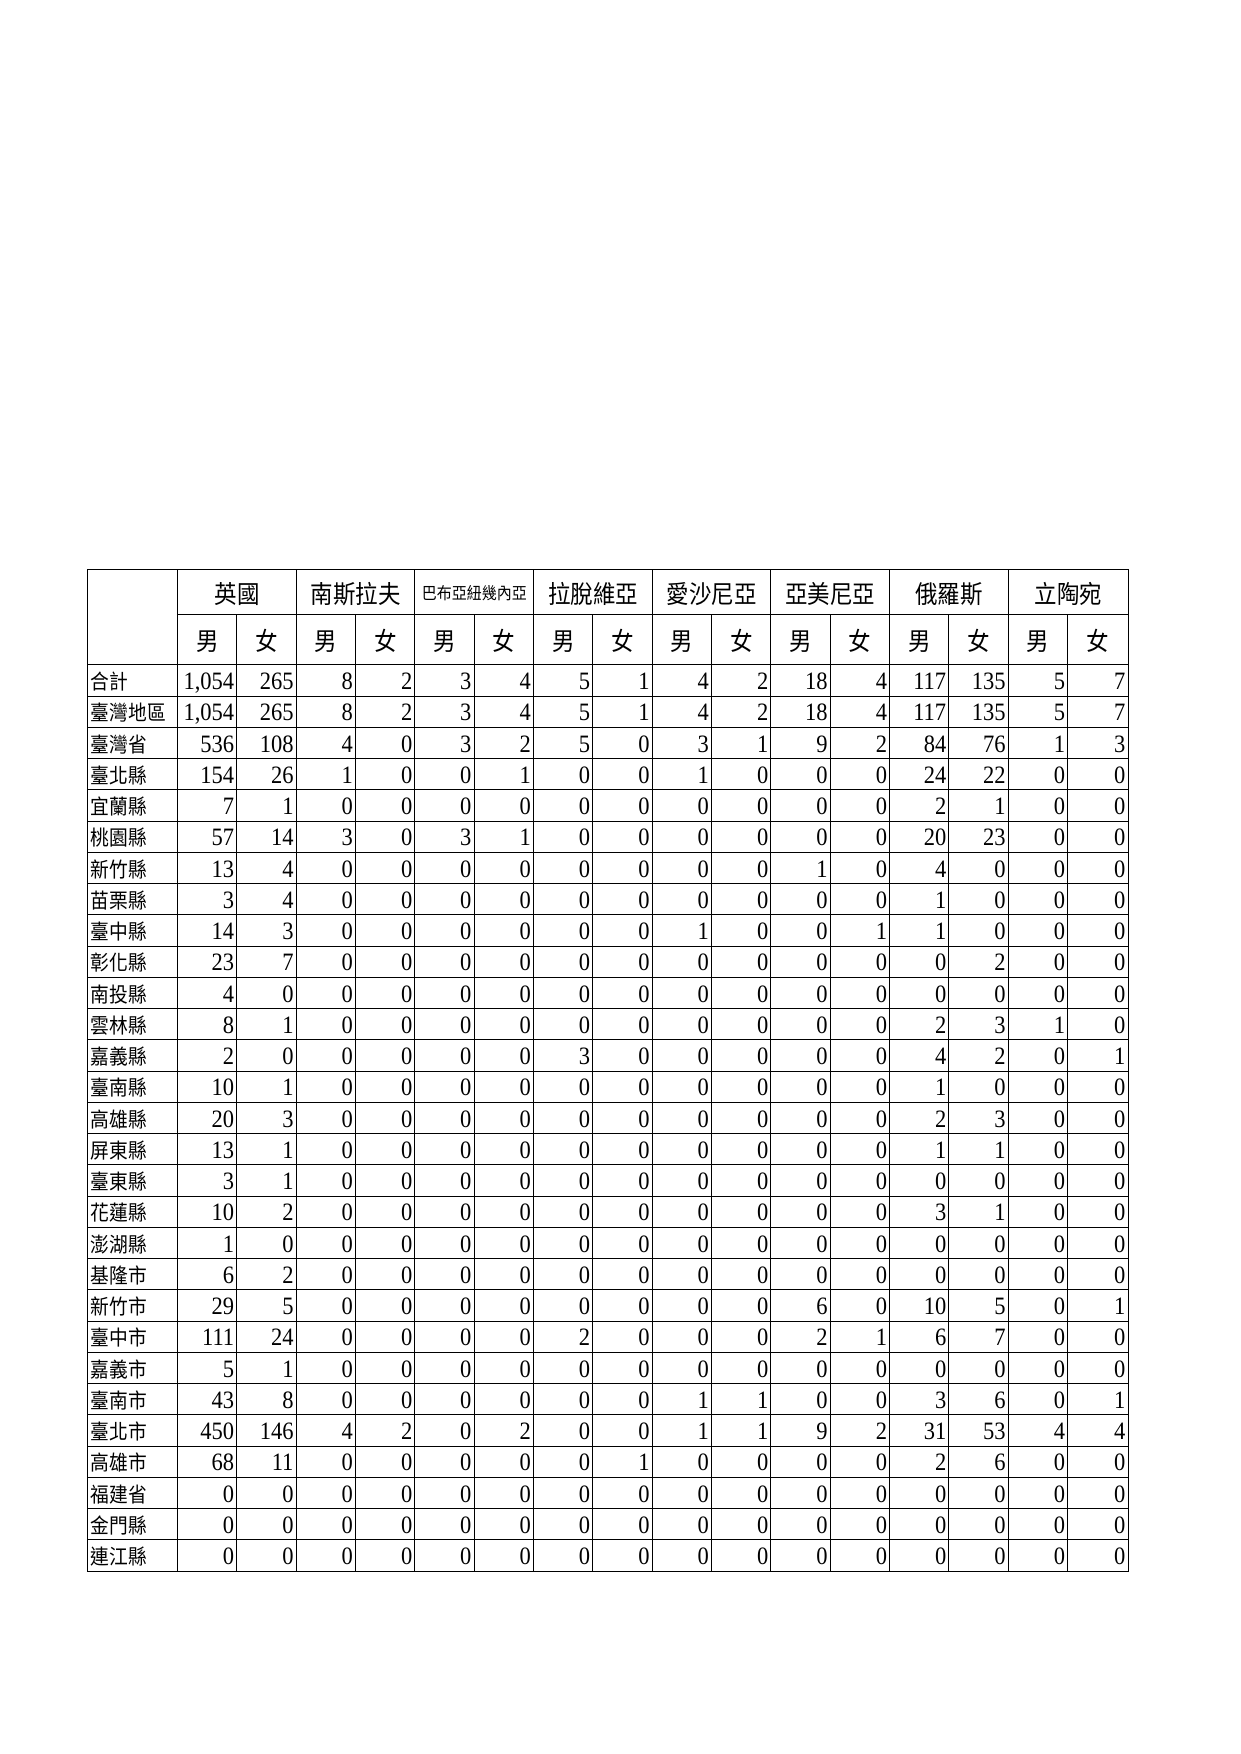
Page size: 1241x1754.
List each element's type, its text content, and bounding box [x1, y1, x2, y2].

table_cell 0 [1068, 1009, 1128, 1039]
table_cell 0 [356, 1353, 414, 1383]
table_cell 0 [593, 1540, 652, 1571]
table_cell 0 [831, 853, 889, 883]
table_cell 臺南市 [88, 1384, 177, 1414]
table_cell 2 [949, 947, 1008, 977]
table_cell 0 [415, 1040, 474, 1071]
table_cell 2 [237, 1259, 296, 1289]
table_cell 0 [415, 1322, 474, 1352]
table_cell 4 [831, 665, 889, 696]
table_cell 0 [712, 1103, 770, 1133]
table_cell 0 [890, 1509, 948, 1539]
table_cell 0 [237, 1540, 296, 1571]
table_cell 0 [1068, 1478, 1128, 1508]
table_cell 0 [475, 1478, 533, 1508]
table_cell 4 [178, 978, 236, 1008]
table_cell 4 [237, 884, 296, 914]
table_cell 0 [1009, 884, 1067, 914]
table_cell 0 [712, 1040, 770, 1071]
table_cell 0 [593, 1072, 652, 1102]
table_cell 臺東縣 [88, 1165, 177, 1196]
table_cell 0 [534, 947, 592, 977]
table_cell 0 [415, 1134, 474, 1164]
table_cell 4 [475, 697, 533, 727]
table_cell 桃園縣 [88, 822, 177, 852]
table_cell 13 [178, 853, 236, 883]
table_cell 43 [178, 1384, 236, 1414]
table_cell 0 [831, 790, 889, 821]
table_cell 臺灣省 [88, 728, 177, 758]
table_cell 0 [415, 1353, 474, 1383]
table_cell 0 [534, 1103, 592, 1133]
table_cell 0 [415, 884, 474, 914]
table_cell 0 [653, 1072, 711, 1102]
table_cell 0 [771, 790, 830, 821]
table_cell 0 [475, 915, 533, 946]
table_cell 0 [593, 1290, 652, 1321]
table_cell 0 [593, 1415, 652, 1446]
table_cell 0 [890, 1540, 948, 1571]
table_cell 0 [297, 978, 355, 1008]
table_cell 5 [1009, 697, 1067, 727]
table_cell 0 [831, 1353, 889, 1383]
table_cell 1 [831, 915, 889, 946]
table_cell 4 [831, 697, 889, 727]
table_cell 0 [1009, 915, 1067, 946]
table_cell 0 [653, 1040, 711, 1071]
table_cell 0 [593, 915, 652, 946]
table_cell 0 [653, 853, 711, 883]
table_cell 0 [415, 1072, 474, 1102]
table_cell 基隆市 [88, 1259, 177, 1289]
table_cell 3 [415, 822, 474, 852]
table_cell 2 [831, 1415, 889, 1446]
table_cell 0 [653, 1290, 711, 1321]
table_cell 0 [475, 1509, 533, 1539]
table_cell 0 [297, 1134, 355, 1164]
table_cell 0 [771, 1478, 830, 1508]
table_cell 1 [653, 1415, 711, 1446]
table_cell 0 [178, 1478, 236, 1508]
table_cell 屏東縣 [88, 1134, 177, 1164]
table_cell 0 [415, 947, 474, 977]
table_cell 0 [593, 728, 652, 758]
table_cell 14 [178, 915, 236, 946]
table_cell 8 [178, 1009, 236, 1039]
table_cell 0 [1009, 1165, 1067, 1196]
table_cell 2 [475, 728, 533, 758]
table_cell 女 [949, 615, 1008, 664]
table_cell 0 [831, 1134, 889, 1164]
table_cell 0 [356, 1072, 414, 1102]
table_cell 合計 [88, 665, 177, 696]
table_cell 4 [890, 1040, 948, 1071]
table_cell 0 [1009, 1103, 1067, 1133]
table_cell 0 [712, 1009, 770, 1039]
table_cell 23 [178, 947, 236, 977]
table_cell 0 [475, 978, 533, 1008]
table_cell 嘉義市 [88, 1353, 177, 1383]
table_cell 0 [1009, 1040, 1067, 1071]
table_cell 0 [356, 884, 414, 914]
table_cell 6 [949, 1447, 1008, 1477]
table_cell 0 [771, 1509, 830, 1539]
table_cell 0 [890, 1165, 948, 1196]
table_cell 0 [653, 1103, 711, 1133]
table_cell 0 [1009, 1259, 1067, 1289]
table_cell 1 [475, 759, 533, 789]
table_cell 135 [949, 697, 1008, 727]
table_cell 1 [653, 915, 711, 946]
table_cell 0 [1068, 853, 1128, 883]
table_cell 雲林縣 [88, 1009, 177, 1039]
table_cell 0 [297, 884, 355, 914]
table_cell 0 [593, 1478, 652, 1508]
table_cell 1 [237, 1353, 296, 1383]
table_cell 0 [1068, 759, 1128, 789]
table_cell 3 [415, 728, 474, 758]
table_cell 3 [534, 1040, 592, 1071]
table_cell 0 [712, 1540, 770, 1571]
table_cell 0 [534, 1072, 592, 1102]
table_cell 0 [653, 1009, 711, 1039]
table_cell 1 [1068, 1040, 1128, 1071]
table_cell 0 [949, 1072, 1008, 1102]
table_cell 0 [712, 822, 770, 852]
table_cell 0 [475, 790, 533, 821]
table_cell 5 [534, 697, 592, 727]
table_cell 0 [297, 1040, 355, 1071]
table_cell 10 [178, 1197, 236, 1227]
table_cell 0 [534, 1415, 592, 1446]
table_cell 0 [1009, 1540, 1067, 1571]
table_cell 1 [1009, 1009, 1067, 1039]
table_cell 1 [831, 1322, 889, 1352]
table_cell 0 [534, 1134, 592, 1164]
table_cell 0 [534, 1353, 592, 1383]
table_cell 0 [831, 1103, 889, 1133]
table_cell 1 [949, 1197, 1008, 1227]
table_cell 3 [890, 1384, 948, 1414]
table_cell 8 [297, 665, 355, 696]
table_header 立陶宛 [1009, 570, 1128, 614]
table_cell 1,054 [178, 665, 236, 696]
table_cell 0 [593, 1040, 652, 1071]
table_cell 0 [1009, 759, 1067, 789]
table_cell 0 [415, 1509, 474, 1539]
table_cell 7 [949, 1322, 1008, 1352]
table_cell 0 [1009, 1478, 1067, 1508]
table_cell 2 [475, 1415, 533, 1446]
table_cell 7 [178, 790, 236, 821]
table_cell 0 [712, 1478, 770, 1508]
table_cell 0 [890, 1228, 948, 1258]
table_cell 0 [297, 1165, 355, 1196]
table_cell 0 [593, 759, 652, 789]
table_cell 0 [712, 1290, 770, 1321]
table_cell 1 [237, 1165, 296, 1196]
table_cell 0 [1009, 822, 1067, 852]
table_cell 2 [534, 1322, 592, 1352]
table_cell 0 [237, 1509, 296, 1539]
table_cell 0 [475, 1447, 533, 1477]
table_cell 0 [1068, 947, 1128, 977]
table_cell 高雄縣 [88, 1103, 177, 1133]
table_cell 0 [475, 1134, 533, 1164]
table_cell 0 [771, 1072, 830, 1102]
table_cell 0 [1068, 1322, 1128, 1352]
table_cell 0 [1068, 1509, 1128, 1539]
table_cell 0 [415, 1384, 474, 1414]
table_cell 0 [356, 947, 414, 977]
table_cell 0 [653, 1228, 711, 1258]
table_cell 4 [1009, 1415, 1067, 1446]
table_cell 111 [178, 1322, 236, 1352]
table_cell 0 [712, 1165, 770, 1196]
table_cell 0 [712, 978, 770, 1008]
table_cell 0 [653, 1322, 711, 1352]
table_cell 3 [237, 1103, 296, 1133]
table_cell 0 [593, 1228, 652, 1258]
table_cell 0 [297, 1197, 355, 1227]
table_cell 0 [475, 853, 533, 883]
table_cell 0 [890, 978, 948, 1008]
table_cell 0 [415, 1228, 474, 1258]
table_cell 2 [890, 1103, 948, 1133]
table_cell 135 [949, 665, 1008, 696]
table_cell 18 [771, 665, 830, 696]
table_cell 0 [949, 884, 1008, 914]
table_cell 0 [771, 1447, 830, 1477]
table_cell 0 [949, 915, 1008, 946]
table_cell 0 [653, 1134, 711, 1164]
table_cell 2 [356, 1415, 414, 1446]
table_cell 0 [593, 853, 652, 883]
table_cell 1 [593, 1447, 652, 1477]
table_cell 0 [831, 1040, 889, 1071]
table_cell 0 [475, 1259, 533, 1289]
table_cell 男 [1009, 615, 1067, 664]
table_cell 0 [593, 1509, 652, 1539]
table_cell 0 [415, 1165, 474, 1196]
table_cell 5 [178, 1353, 236, 1383]
table_cell 新竹縣 [88, 853, 177, 883]
table_cell 2 [831, 728, 889, 758]
table_cell 0 [831, 1540, 889, 1571]
table_cell 4 [475, 665, 533, 696]
table_cell 男 [178, 615, 236, 664]
table_cell 0 [237, 1040, 296, 1071]
table_cell 1 [1009, 728, 1067, 758]
table_cell 10 [178, 1072, 236, 1102]
table_cell 0 [949, 1259, 1008, 1289]
table_cell 0 [1009, 947, 1067, 977]
table_cell 5 [237, 1290, 296, 1321]
table_cell 4 [890, 853, 948, 883]
table_cell 9 [771, 728, 830, 758]
table_cell 0 [415, 1540, 474, 1571]
table_cell 0 [415, 1290, 474, 1321]
table_cell 0 [771, 1259, 830, 1289]
table_cell 0 [475, 1322, 533, 1352]
table_cell 男 [415, 615, 474, 664]
table_cell 0 [831, 978, 889, 1008]
table_cell 11 [237, 1447, 296, 1477]
table_cell 0 [653, 884, 711, 914]
table_cell 1 [178, 1228, 236, 1258]
table_cell 0 [178, 1540, 236, 1571]
table_cell 1 [712, 1384, 770, 1414]
table_cell 3 [890, 1197, 948, 1227]
table_cell 0 [831, 1228, 889, 1258]
table_cell 0 [475, 1040, 533, 1071]
table_cell 1 [593, 697, 652, 727]
table_cell 22 [949, 759, 1008, 789]
table_cell 0 [653, 1447, 711, 1477]
table_cell 4 [297, 1415, 355, 1446]
table_cell 1 [297, 759, 355, 789]
table_cell 0 [593, 884, 652, 914]
table_cell 0 [356, 1384, 414, 1414]
table_cell 0 [356, 1009, 414, 1039]
table_cell 0 [712, 790, 770, 821]
table_cell 1 [1068, 1290, 1128, 1321]
table_cell 536 [178, 728, 236, 758]
table_cell 0 [415, 1447, 474, 1477]
table_cell 0 [415, 790, 474, 821]
table_cell 117 [890, 697, 948, 727]
table_cell 3 [237, 915, 296, 946]
table_cell 0 [297, 1322, 355, 1352]
table_cell 0 [297, 853, 355, 883]
table_header [88, 570, 177, 664]
table_cell 5 [1009, 665, 1067, 696]
table_cell 0 [415, 1009, 474, 1039]
table_cell 0 [771, 1228, 830, 1258]
table_cell 0 [712, 947, 770, 977]
table_cell 24 [237, 1322, 296, 1352]
table_cell 0 [1068, 1228, 1128, 1258]
table_cell 29 [178, 1290, 236, 1321]
table_cell 0 [949, 1478, 1008, 1508]
table_cell 女 [712, 615, 770, 664]
table_cell 3 [415, 697, 474, 727]
table_cell 20 [890, 822, 948, 852]
table_cell 0 [593, 790, 652, 821]
table_cell 76 [949, 728, 1008, 758]
table_cell 0 [1009, 1228, 1067, 1258]
table_header 亞美尼亞 [771, 570, 889, 614]
table_cell 1 [653, 759, 711, 789]
table_cell 0 [297, 1509, 355, 1539]
table_cell 連江縣 [88, 1540, 177, 1571]
table_cell 臺灣地區 [88, 697, 177, 727]
table_cell 4 [653, 665, 711, 696]
table_cell 臺中縣 [88, 915, 177, 946]
table_cell 1 [237, 1134, 296, 1164]
table_cell 0 [1009, 790, 1067, 821]
table_cell 0 [771, 978, 830, 1008]
table_cell 4 [237, 853, 296, 883]
table_cell 0 [297, 1478, 355, 1508]
table_cell 2 [712, 665, 770, 696]
table_cell 0 [1068, 1197, 1128, 1227]
table_cell 女 [475, 615, 533, 664]
table_cell 0 [653, 978, 711, 1008]
table_cell 0 [178, 1509, 236, 1539]
table_cell 0 [712, 1259, 770, 1289]
table_cell 0 [534, 1165, 592, 1196]
table_cell 0 [1009, 1353, 1067, 1383]
table_header 拉脫維亞 [534, 570, 652, 614]
table_cell 0 [593, 947, 652, 977]
table_cell 0 [297, 1103, 355, 1133]
table_cell 臺北縣 [88, 759, 177, 789]
table_cell 13 [178, 1134, 236, 1164]
table_cell 0 [949, 978, 1008, 1008]
table_cell 0 [831, 1384, 889, 1414]
table_cell 宜蘭縣 [88, 790, 177, 821]
table_cell 0 [1068, 978, 1128, 1008]
table_cell 0 [593, 1322, 652, 1352]
table_cell 嘉義縣 [88, 1040, 177, 1071]
table_cell 0 [653, 1259, 711, 1289]
table_cell 0 [297, 947, 355, 977]
table_cell 0 [712, 1072, 770, 1102]
table_cell 彰化縣 [88, 947, 177, 977]
table_header 愛沙尼亞 [653, 570, 770, 614]
table_cell 0 [653, 1353, 711, 1383]
table_cell 0 [356, 728, 414, 758]
table_cell 0 [1068, 1072, 1128, 1102]
table_cell 0 [475, 1228, 533, 1258]
table_cell 2 [178, 1040, 236, 1071]
table_cell 0 [712, 853, 770, 883]
table_cell 0 [297, 1353, 355, 1383]
table_cell 18 [771, 697, 830, 727]
table_cell 0 [415, 1103, 474, 1133]
table_cell 3 [653, 728, 711, 758]
table_cell 6 [949, 1384, 1008, 1414]
table_cell 0 [831, 1165, 889, 1196]
table_cell 0 [534, 1447, 592, 1477]
table_cell 31 [890, 1415, 948, 1446]
table_cell 146 [237, 1415, 296, 1446]
table_cell 117 [890, 665, 948, 696]
table_cell 1 [712, 1415, 770, 1446]
table_header 俄羅斯 [890, 570, 1008, 614]
table_cell 0 [534, 1290, 592, 1321]
table_cell 0 [415, 915, 474, 946]
table_cell 6 [178, 1259, 236, 1289]
table_cell 0 [831, 822, 889, 852]
table_header 英國 [178, 570, 296, 614]
table_cell 0 [771, 1353, 830, 1383]
table_cell 0 [653, 822, 711, 852]
table_cell 0 [1068, 1540, 1128, 1571]
table_cell 20 [178, 1103, 236, 1133]
table_cell 男 [653, 615, 711, 664]
table_cell 0 [771, 947, 830, 977]
table_cell 0 [890, 947, 948, 977]
table_cell 1 [653, 1384, 711, 1414]
table_cell 1 [237, 790, 296, 821]
table_cell 0 [475, 1290, 533, 1321]
table_cell 14 [237, 822, 296, 852]
table_cell 0 [1068, 884, 1128, 914]
table_cell 53 [949, 1415, 1008, 1446]
table_cell 23 [949, 822, 1008, 852]
table_cell 1 [593, 665, 652, 696]
table_cell 0 [297, 1540, 355, 1571]
table_cell 0 [593, 822, 652, 852]
table_cell 0 [415, 978, 474, 1008]
table_cell 3 [178, 1165, 236, 1196]
table_cell 2 [890, 790, 948, 821]
table_cell 0 [949, 1540, 1008, 1571]
table_cell 0 [1009, 1134, 1067, 1164]
table_cell 0 [771, 1134, 830, 1164]
table_cell 金門縣 [88, 1509, 177, 1539]
table_cell 0 [1068, 1447, 1128, 1477]
table_cell 154 [178, 759, 236, 789]
table_cell 高雄市 [88, 1447, 177, 1477]
table_header 南斯拉夫 [297, 570, 414, 614]
table_cell 265 [237, 665, 296, 696]
table_cell 0 [356, 1478, 414, 1508]
table_cell 0 [1009, 1447, 1067, 1477]
table_cell 0 [534, 790, 592, 821]
table_cell 男 [534, 615, 592, 664]
table_cell 0 [356, 978, 414, 1008]
table_cell 0 [1068, 1134, 1128, 1164]
table_cell 0 [297, 1072, 355, 1102]
table_cell 女 [831, 615, 889, 664]
table_cell 0 [1009, 1384, 1067, 1414]
table_cell 0 [356, 1040, 414, 1071]
table_cell 0 [890, 1259, 948, 1289]
table_cell 0 [1068, 1165, 1128, 1196]
table_cell 0 [771, 1197, 830, 1227]
table_cell 0 [534, 884, 592, 914]
table_cell 0 [475, 1384, 533, 1414]
table_cell 0 [534, 822, 592, 852]
table_cell 0 [1009, 978, 1067, 1008]
table_cell 0 [653, 947, 711, 977]
table_cell 0 [771, 915, 830, 946]
table_cell 0 [771, 1103, 830, 1133]
table_cell 10 [890, 1290, 948, 1321]
table_cell 0 [415, 1197, 474, 1227]
table_cell 0 [653, 1197, 711, 1227]
table_cell 0 [771, 1009, 830, 1039]
table_cell 0 [1068, 915, 1128, 946]
table_cell 1 [890, 915, 948, 946]
table_cell 0 [831, 1478, 889, 1508]
table_cell 0 [712, 1509, 770, 1539]
table_cell 0 [653, 790, 711, 821]
table_cell 3 [949, 1103, 1008, 1133]
table_cell 男 [771, 615, 830, 664]
table_cell 0 [593, 1197, 652, 1227]
table_cell 0 [593, 1259, 652, 1289]
table_cell 0 [653, 1478, 711, 1508]
table_cell 0 [475, 1353, 533, 1383]
table_cell 0 [653, 1540, 711, 1571]
table_cell 男 [297, 615, 355, 664]
table_cell 0 [712, 1447, 770, 1477]
table_cell 南投縣 [88, 978, 177, 1008]
table_cell 3 [1068, 728, 1128, 758]
table_cell 0 [1068, 1259, 1128, 1289]
table_cell 0 [297, 915, 355, 946]
table_cell 0 [1009, 1322, 1067, 1352]
table_cell 57 [178, 822, 236, 852]
table_cell 0 [949, 1165, 1008, 1196]
table_cell 0 [534, 759, 592, 789]
table_cell 265 [237, 697, 296, 727]
table_cell 3 [297, 822, 355, 852]
table_cell 0 [831, 1197, 889, 1227]
table_cell 1 [771, 853, 830, 883]
table_cell 0 [534, 1197, 592, 1227]
table_cell 0 [593, 1103, 652, 1133]
table_cell 0 [475, 1009, 533, 1039]
table_cell 0 [356, 1228, 414, 1258]
table_cell 0 [534, 1540, 592, 1571]
table_cell 0 [297, 790, 355, 821]
table_cell 男 [890, 615, 948, 664]
table_cell 0 [712, 1228, 770, 1258]
table_cell 0 [831, 1009, 889, 1039]
table_cell 0 [297, 1290, 355, 1321]
table_cell 84 [890, 728, 948, 758]
table_cell 0 [593, 978, 652, 1008]
table_cell 2 [712, 697, 770, 727]
table_cell 0 [949, 1228, 1008, 1258]
table_cell 0 [356, 822, 414, 852]
table_cell 0 [593, 1134, 652, 1164]
table_cell 0 [1068, 790, 1128, 821]
table_cell 108 [237, 728, 296, 758]
table_cell 臺南縣 [88, 1072, 177, 1102]
table_cell 0 [831, 1290, 889, 1321]
table_cell 0 [949, 1353, 1008, 1383]
table_cell 0 [771, 1165, 830, 1196]
table_cell 0 [356, 759, 414, 789]
table_cell 0 [356, 1540, 414, 1571]
table_cell 4 [1068, 1415, 1128, 1446]
table_cell 0 [415, 1259, 474, 1289]
table_cell 0 [1009, 1197, 1067, 1227]
table_cell 2 [356, 665, 414, 696]
table_cell 0 [831, 1259, 889, 1289]
table_cell 2 [356, 697, 414, 727]
table_cell 5 [534, 728, 592, 758]
table_cell 0 [771, 822, 830, 852]
table_cell 0 [771, 1040, 830, 1071]
table_cell 9 [771, 1415, 830, 1446]
table_cell 0 [415, 1415, 474, 1446]
table_cell 0 [415, 853, 474, 883]
table_cell 0 [356, 1322, 414, 1352]
table_cell 女 [593, 615, 652, 664]
table_cell 6 [771, 1290, 830, 1321]
table_cell 0 [771, 759, 830, 789]
table_cell 1 [1068, 1384, 1128, 1414]
table_cell 女 [356, 615, 414, 664]
table_cell 26 [237, 759, 296, 789]
table_cell 1 [890, 1134, 948, 1164]
table_cell 0 [534, 1259, 592, 1289]
table_cell 0 [415, 759, 474, 789]
table_cell 0 [356, 1165, 414, 1196]
table_cell 0 [237, 1228, 296, 1258]
table_cell 3 [415, 665, 474, 696]
table_cell 4 [653, 697, 711, 727]
table_cell 5 [949, 1290, 1008, 1321]
table_cell 0 [771, 884, 830, 914]
table_cell 臺中市 [88, 1322, 177, 1352]
table_cell 0 [712, 884, 770, 914]
table_cell 0 [534, 978, 592, 1008]
table_cell 0 [831, 1072, 889, 1102]
table_cell 0 [534, 1009, 592, 1039]
table_cell 0 [1009, 1290, 1067, 1321]
table_cell 0 [653, 1509, 711, 1539]
table_cell 0 [831, 947, 889, 977]
table_cell 0 [475, 1103, 533, 1133]
table_cell 0 [356, 1134, 414, 1164]
table_cell 1,054 [178, 697, 236, 727]
table_cell 0 [534, 1384, 592, 1414]
table_cell 0 [890, 1478, 948, 1508]
table_cell 0 [237, 1478, 296, 1508]
table_cell 臺北市 [88, 1415, 177, 1446]
table_cell 8 [237, 1384, 296, 1414]
table_cell 0 [356, 1197, 414, 1227]
table_cell 苗栗縣 [88, 884, 177, 914]
table_cell 1 [890, 884, 948, 914]
table_cell 0 [534, 915, 592, 946]
table_cell 0 [356, 853, 414, 883]
table_cell 0 [831, 884, 889, 914]
table_cell 0 [653, 1165, 711, 1196]
table_cell 0 [831, 1509, 889, 1539]
table_cell 0 [356, 1259, 414, 1289]
table_cell 0 [1068, 1103, 1128, 1133]
table_cell 0 [297, 1447, 355, 1477]
table_cell 6 [890, 1322, 948, 1352]
table_cell 0 [712, 1353, 770, 1383]
table_cell 福建省 [88, 1478, 177, 1508]
table_cell 1 [949, 790, 1008, 821]
table_cell 5 [534, 665, 592, 696]
table_cell 2 [890, 1447, 948, 1477]
table_cell 新竹市 [88, 1290, 177, 1321]
table_cell 2 [949, 1040, 1008, 1071]
table_cell 0 [593, 1009, 652, 1039]
table_cell 0 [1068, 822, 1128, 852]
table_cell 0 [475, 884, 533, 914]
table_cell 0 [1009, 1509, 1067, 1539]
table_cell 2 [771, 1322, 830, 1352]
table_cell 花蓮縣 [88, 1197, 177, 1227]
table_cell 7 [1068, 665, 1128, 696]
table_cell 0 [297, 1384, 355, 1414]
table_cell 68 [178, 1447, 236, 1477]
table_cell 0 [831, 759, 889, 789]
table_cell 4 [297, 728, 355, 758]
table_cell 0 [297, 1228, 355, 1258]
table_cell 0 [534, 1509, 592, 1539]
table_cell 3 [178, 884, 236, 914]
table_cell 0 [593, 1384, 652, 1414]
table_cell 女 [1068, 615, 1128, 664]
table_cell 0 [475, 1540, 533, 1571]
table_cell 0 [475, 947, 533, 977]
table_cell 0 [712, 1322, 770, 1352]
table_cell 0 [356, 1290, 414, 1321]
table_cell 0 [831, 1447, 889, 1477]
table_cell 24 [890, 759, 948, 789]
table_cell 0 [475, 1165, 533, 1196]
table_cell 0 [771, 1384, 830, 1414]
table_cell 0 [1009, 853, 1067, 883]
table_cell 0 [712, 759, 770, 789]
table_cell 0 [534, 853, 592, 883]
table_cell 0 [237, 978, 296, 1008]
table_cell 澎湖縣 [88, 1228, 177, 1258]
table_cell 0 [712, 1134, 770, 1164]
table_cell 0 [297, 1259, 355, 1289]
table_cell 1 [890, 1072, 948, 1102]
table_cell 0 [534, 1228, 592, 1258]
table_cell 1 [949, 1134, 1008, 1164]
table_cell 0 [475, 1197, 533, 1227]
table_cell 0 [771, 1540, 830, 1571]
table_cell 7 [1068, 697, 1128, 727]
table_cell 1 [237, 1072, 296, 1102]
table_cell 女 [237, 615, 296, 664]
table_cell 2 [890, 1009, 948, 1039]
table_cell 0 [356, 915, 414, 946]
table_cell 0 [415, 1478, 474, 1508]
table_cell 7 [237, 947, 296, 977]
table_cell 0 [356, 1509, 414, 1539]
table_cell 0 [475, 1072, 533, 1102]
table_cell 0 [712, 915, 770, 946]
table_cell 1 [475, 822, 533, 852]
table_cell 0 [356, 1103, 414, 1133]
table_cell 3 [949, 1009, 1008, 1039]
table_cell 0 [297, 1009, 355, 1039]
table_cell 450 [178, 1415, 236, 1446]
table_cell 1 [237, 1009, 296, 1039]
table_cell 2 [237, 1197, 296, 1227]
table_header 巴布亞紐幾內亞 [415, 570, 533, 614]
table_cell 0 [1068, 1353, 1128, 1383]
table_cell 0 [593, 1165, 652, 1196]
table_cell 1 [712, 728, 770, 758]
table_cell 8 [297, 697, 355, 727]
table_cell 0 [356, 1447, 414, 1477]
table_cell 0 [593, 1353, 652, 1383]
table_cell 0 [356, 790, 414, 821]
table_cell 0 [712, 1197, 770, 1227]
table_cell 0 [890, 1353, 948, 1383]
table_cell 0 [1009, 1072, 1067, 1102]
table_cell 0 [949, 853, 1008, 883]
table_cell 0 [949, 1509, 1008, 1539]
table_cell 0 [534, 1478, 592, 1508]
